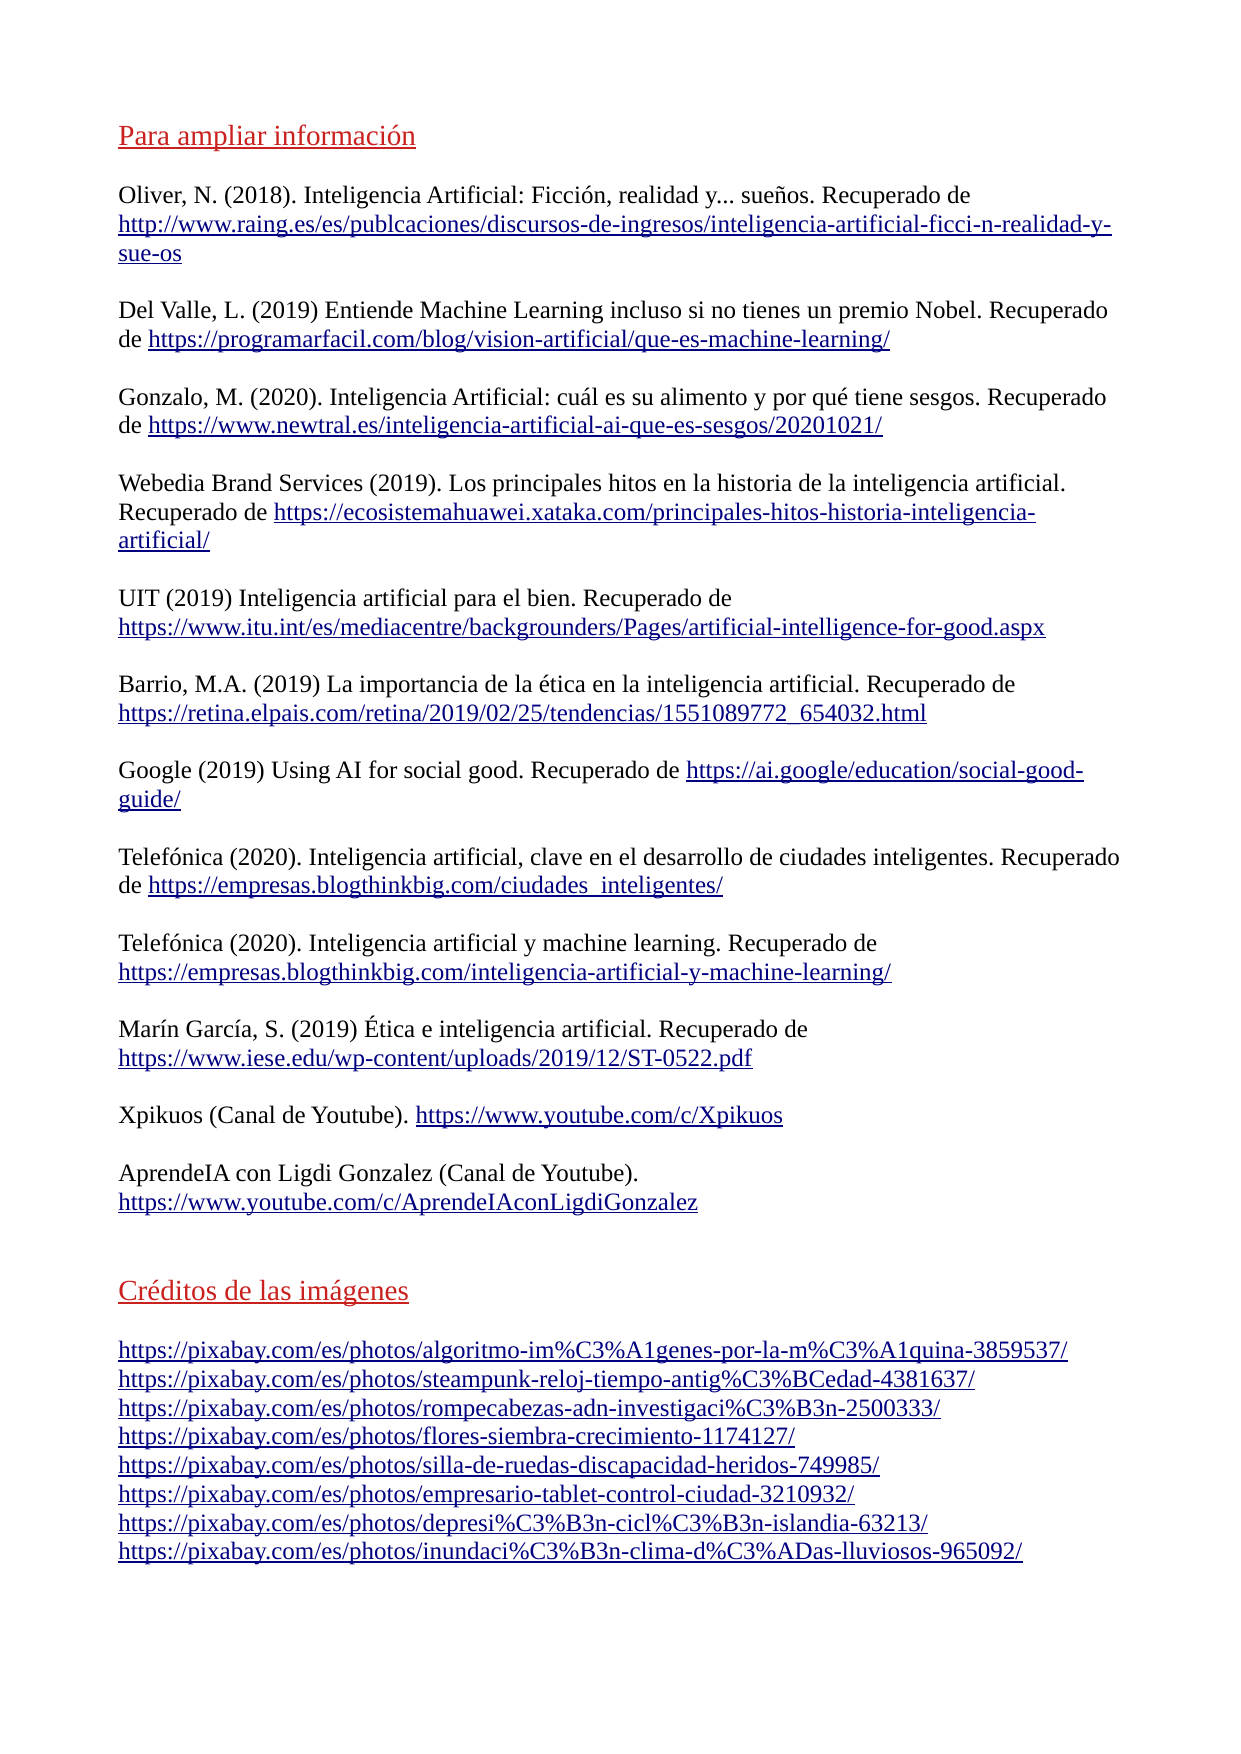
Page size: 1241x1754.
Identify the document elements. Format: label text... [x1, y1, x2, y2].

text https://pixabay.com/es/photos/steampunk-reloj-tiempo-antig%C3%BCedad-4381637/ [118, 1364, 1122, 1393]
text AprendeIA con Ligdi Gonzalez (Canal de Youtube). https://www.youtube.com/c/AprendeIAconLigdiGonzalez [118, 1158, 1122, 1215]
text Oliver, N. (2018). Inteligencia Artificial: Ficción, realidad y... sueños. Recuperado de http://www.raing.es/es/publcaciones/discursos-de-ingresos/inteligencia-artificial-ficci-n-realidad-y-sue-os [118, 180, 1122, 267]
text Gonzalo, M. (2020). Inteligencia Artificial: cuál es su alimento y por qué tiene sesgos. Recuperado de https://www.newtral.es/inteligencia-artificial-ai-que-es-sesgos/20201021/ [118, 382, 1122, 439]
text https://pixabay.com/es/photos/silla-de-ruedas-discapacidad-heridos-749985/ [118, 1450, 1122, 1479]
text https://pixabay.com/es/photos/inundaci%C3%B3n-clima-d%C3%ADas-lluviosos-965092/ [118, 1536, 1122, 1565]
text https://pixabay.com/es/photos/rompecabezas-adn-investigaci%C3%B3n-2500333/ [118, 1393, 1122, 1421]
text Del Valle, L. (2019) Entiende Machine Learning incluso si no tienes un premio Nobel. Recuperado de https://programarfacil.com/blog/vision-artificial/que-es-machine-learning/ [118, 295, 1122, 353]
text Telefónica (2020). Inteligencia artificial y machine learning. Recuperado de https://empresas.blogthinkbig.com/inteligencia-artificial-y-machine-learning/ [118, 928, 1122, 985]
text Marín García, S. (2019) Ética e inteligencia artificial. Recuperado de [118, 1014, 1122, 1043]
text https://pixabay.com/es/photos/depresi%C3%B3n-cicl%C3%B3n-islandia-63213/ [118, 1508, 1122, 1536]
text Telefónica (2020). Inteligencia artificial, clave en el desarrollo de ciudades inteligentes. Recuperado de https://empresas.blogthinkbig.com/ciudades_inteligentes/ [118, 842, 1122, 899]
text https://pixabay.com/es/photos/empresario-tablet-control-ciudad-3210932/ [118, 1479, 1122, 1508]
text Para ampliar información [118, 118, 1122, 152]
text Webedia Brand Services (2019). Los principales hitos en la historia de la inteligencia artificial. Recuperado de https://ecosistemahuawei.xataka.com/principales-hitos-historia-inteligencia-artificial/ [118, 468, 1122, 554]
text Google (2019) Using AI for social good. Recuperado de https://ai.google/education/social-good-guide/ [118, 755, 1122, 813]
text Barrio, M.A. (2019) La importancia de la ética en la inteligencia artificial. Recuperado de https://retina.elpais.com/retina/2019/02/25/tendencias/1551089772_654032.html [118, 669, 1122, 727]
text https://pixabay.com/es/photos/algoritmo-im%C3%A1genes-por-la-m%C3%A1quina-3859537/ [118, 1335, 1122, 1364]
text https://pixabay.com/es/photos/flores-siembra-crecimiento-1174127/ [118, 1421, 1122, 1450]
text Créditos de las imágenes [118, 1273, 1122, 1306]
text UIT (2019) Inteligencia artificial para el bien. Recuperado de https://www.itu.int/es/mediacentre/backgrounders/Pages/artificial-intelligence-for-good.aspx [118, 583, 1122, 640]
text Xpikuos (Canal de Youtube). https://www.youtube.com/c/Xpikuos [118, 1100, 1122, 1129]
text https://www.iese.edu/wp-content/uploads/2019/12/ST-0522.pdf [118, 1043, 1122, 1072]
